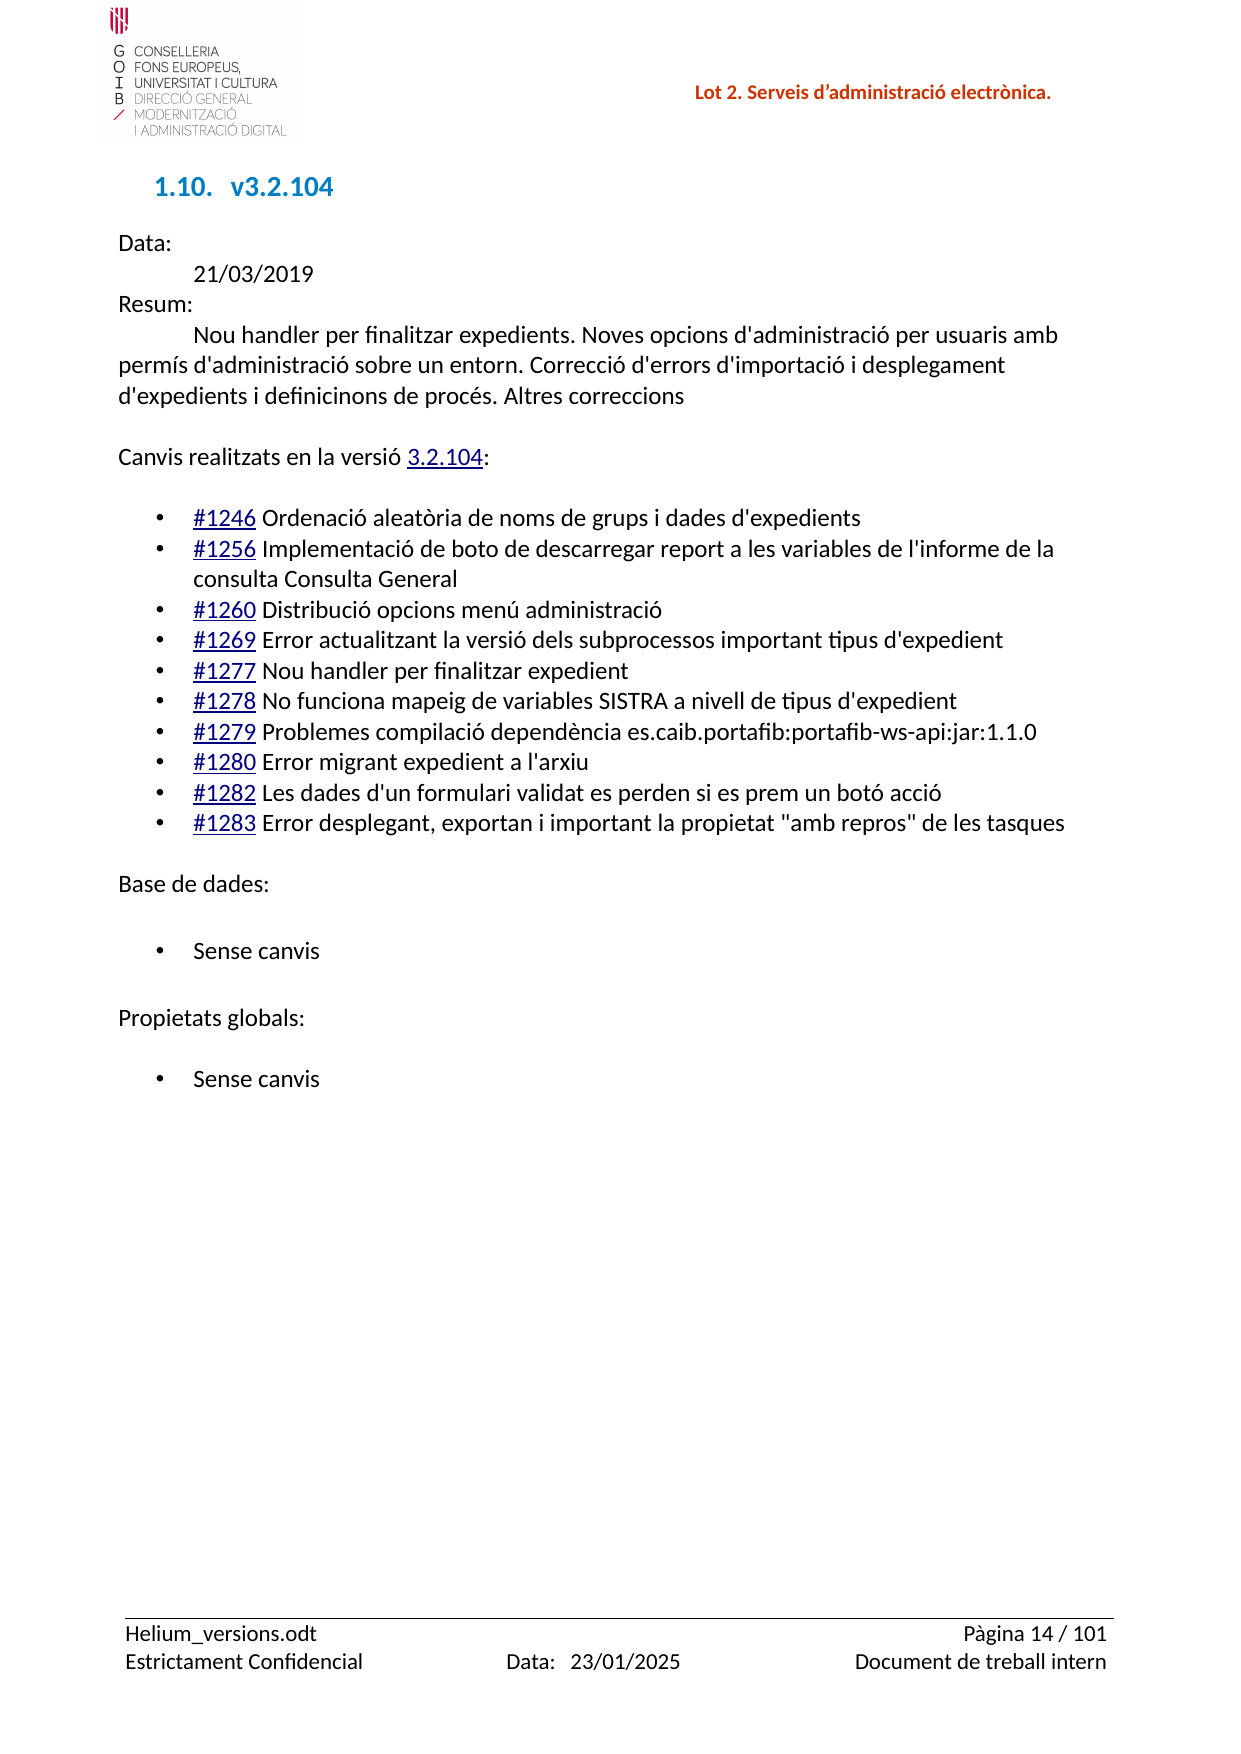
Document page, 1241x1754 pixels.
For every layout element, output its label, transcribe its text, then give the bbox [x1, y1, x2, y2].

text Data: [118, 228, 1122, 258]
list #1280 Error migrant expedient a l'arxiu [156, 746, 1122, 777]
text Resum: [118, 289, 1122, 319]
text Propietats globals: [118, 1002, 1122, 1033]
list #1283 Error desplegant, exportan i important la propietat "amb repros" de les tasques [156, 807, 1122, 838]
subtitle v3.2.104 [153, 168, 1122, 204]
list Sense canvis [156, 936, 1122, 966]
list #1260 Distribució opcions menú administració [156, 594, 1122, 624]
list #1278 No funciona mapeig de variables SISTRA a nivell de tipus d'expedient [156, 685, 1122, 716]
text Nou handler per finalitzar expedients. Noves opcions d'administració per usuaris amb permís d'administració sobre un entorn. Correcció d'errors d'importació i desplegament d'expedients i definicinons de procés. Altres correccions [118, 319, 1122, 411]
text Canvis realitzats en la versió 3.2.104: [118, 441, 1122, 472]
list #1256 Implementació de boto de descarregar report a les variables de l'informe de la consulta Consulta General [156, 533, 1122, 594]
text 21/03/2019 [118, 258, 1122, 289]
text Base de dades: [118, 868, 1122, 899]
list #1282 Les dades d'un formulari validat es perden si es prem un botó acció [156, 777, 1122, 807]
picture [100, 0, 297, 144]
list Sense canvis [156, 1063, 1122, 1094]
list #1246 Ordenació aleatòria de noms de grups i dades d'expedients [156, 502, 1122, 533]
list #1279 Problemes compilació dependència es.caib.portafib:portafib-ws-api:jar:1.1.0 [156, 716, 1122, 746]
list #1269 Error actualitzant la versió dels subprocessos important tipus d'expedient [156, 624, 1122, 655]
list #1277 Nou handler per finalitzar expedient [156, 655, 1122, 685]
